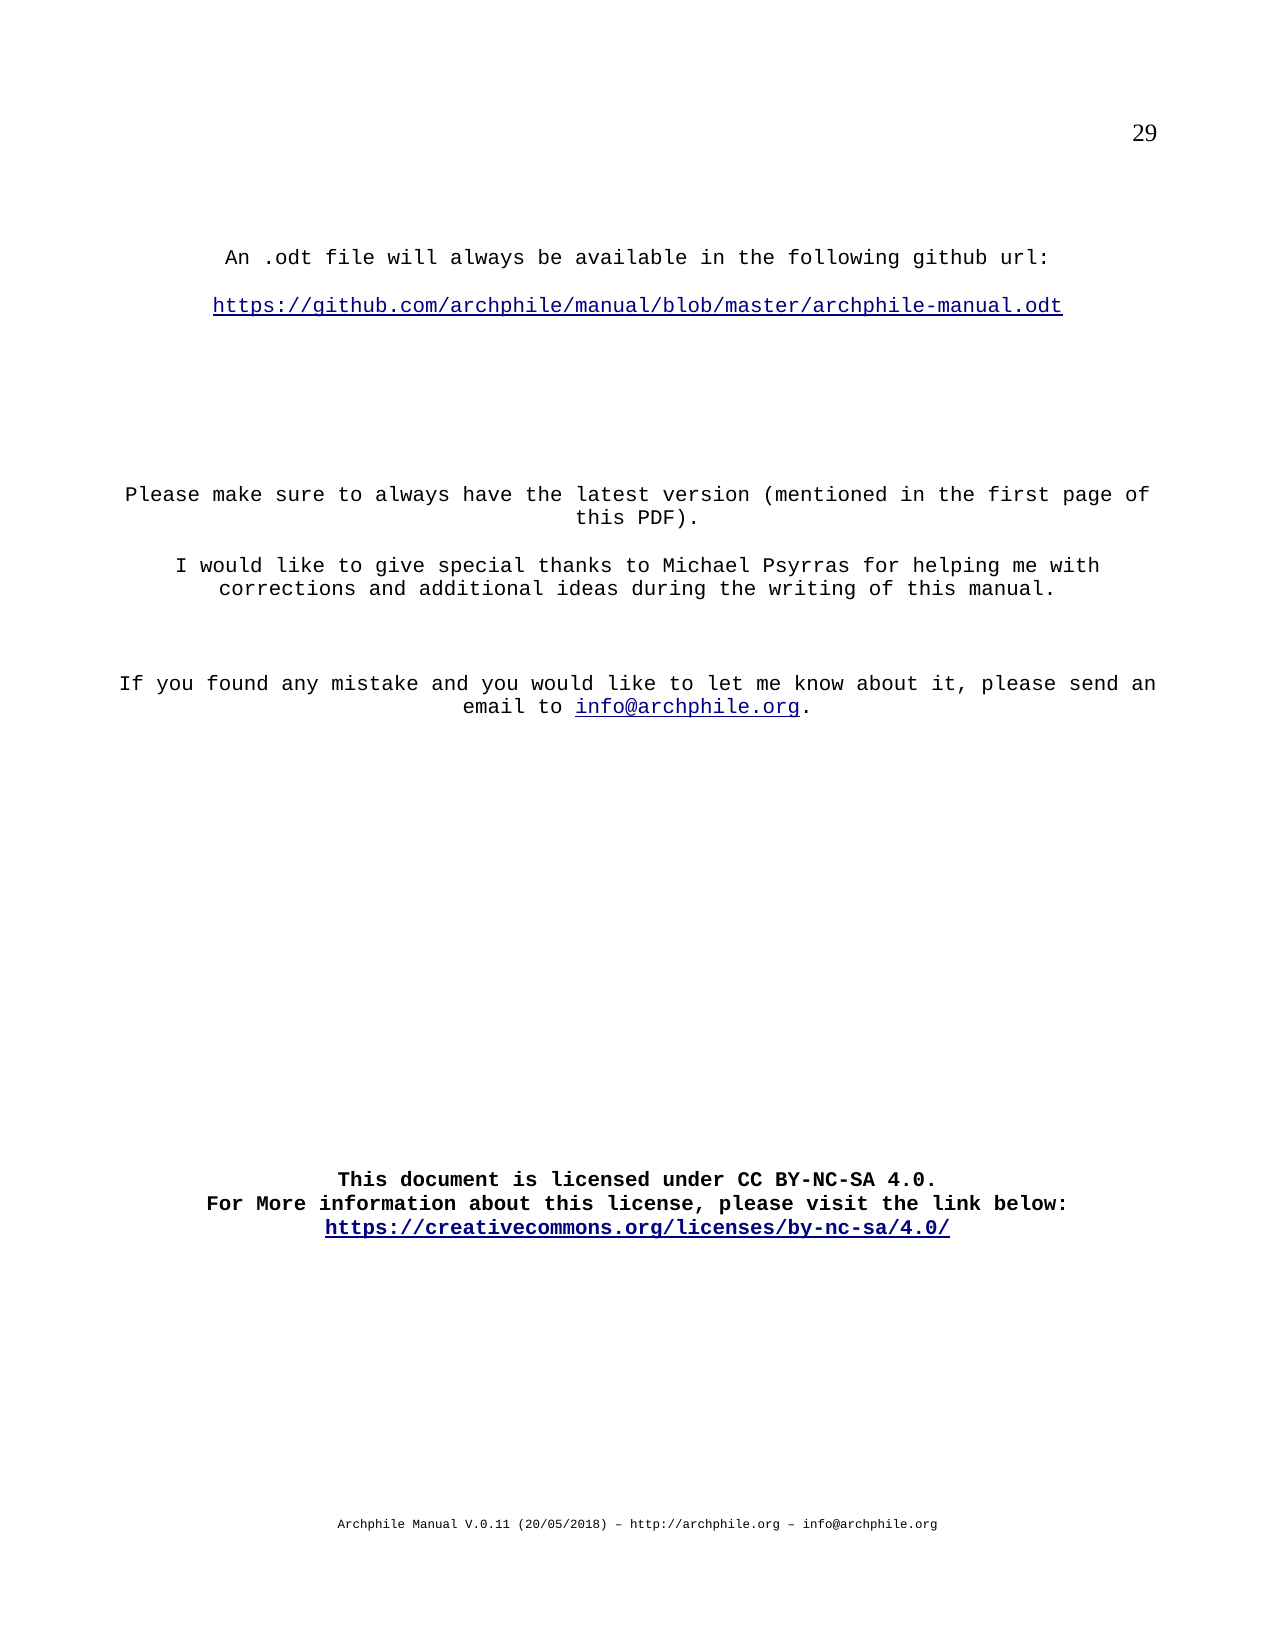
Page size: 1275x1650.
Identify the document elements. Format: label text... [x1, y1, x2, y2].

text I would like to give special thanks to Michael Psyrras for helping me with corrections and additional ideas during the writing of this manual. [118, 555, 1157, 602]
text For More information about this license, please visit the link below: [118, 1193, 1157, 1217]
text Please make sure to always have the latest version (mentioned in the first page of this PDF). [118, 484, 1157, 531]
text If you found any mistake and you would like to let me know about it, please send an email to info@archphile.org. [118, 673, 1157, 720]
text https://creativecommons.org/licenses/by-nc-sa/4.0/ [118, 1217, 1157, 1240]
text This document is licensed under CC BY-NC-SA 4.0. [118, 1169, 1157, 1193]
text https://github.com/archphile/manual/blob/master/archphile-manual.odt [118, 294, 1157, 318]
text An .odt file will always be available in the following github url: [118, 247, 1157, 271]
